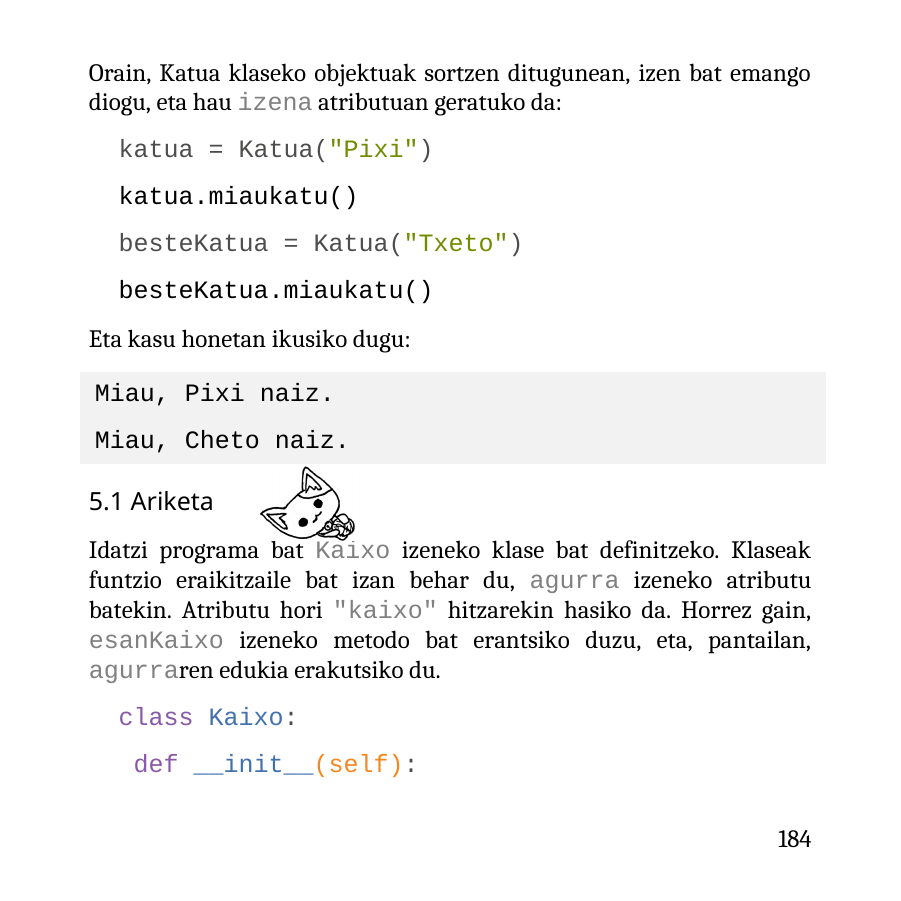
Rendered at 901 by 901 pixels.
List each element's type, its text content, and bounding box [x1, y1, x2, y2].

text Miau, Pixi naiz. [86, 379, 820, 409]
text Idatzi programa bat Kaixo izeneko klase bat definitzeko. Klaseak funtzio eraikitzaile bat izan behar du, agurra izeneko atributu batekin. Atributu hori "kaixo" hitzarekin hasiko da. Horrez gain, esanKaixo izeneko metodo bat erantsiko duzu, eta, pantailan, agurraren edukia erakutsiko du. [89, 536, 811, 686]
text katua = Katua("Pixi") [118, 137, 811, 165]
text katua.miaukatu() [118, 184, 811, 212]
text besteKatua.miaukatu() [118, 278, 811, 306]
text besteKatua = Katua("Txeto") [118, 231, 811, 259]
text class Kaixo: [118, 705, 811, 733]
text [366, 483, 811, 517]
text 5.1 Ariketa [89, 483, 259, 517]
text Miau, Cheto naiz. [86, 419, 820, 458]
picture [259, 466, 366, 541]
text Eta kasu honetan ikusiko dugu: [89, 325, 811, 354]
text def __init__(self): [118, 752, 811, 780]
text Orain, Katua klaseko objektuak sortzen ditugunean, izen bat emango diogu, eta hau izena atributuan geratuko da: [89, 59, 811, 118]
